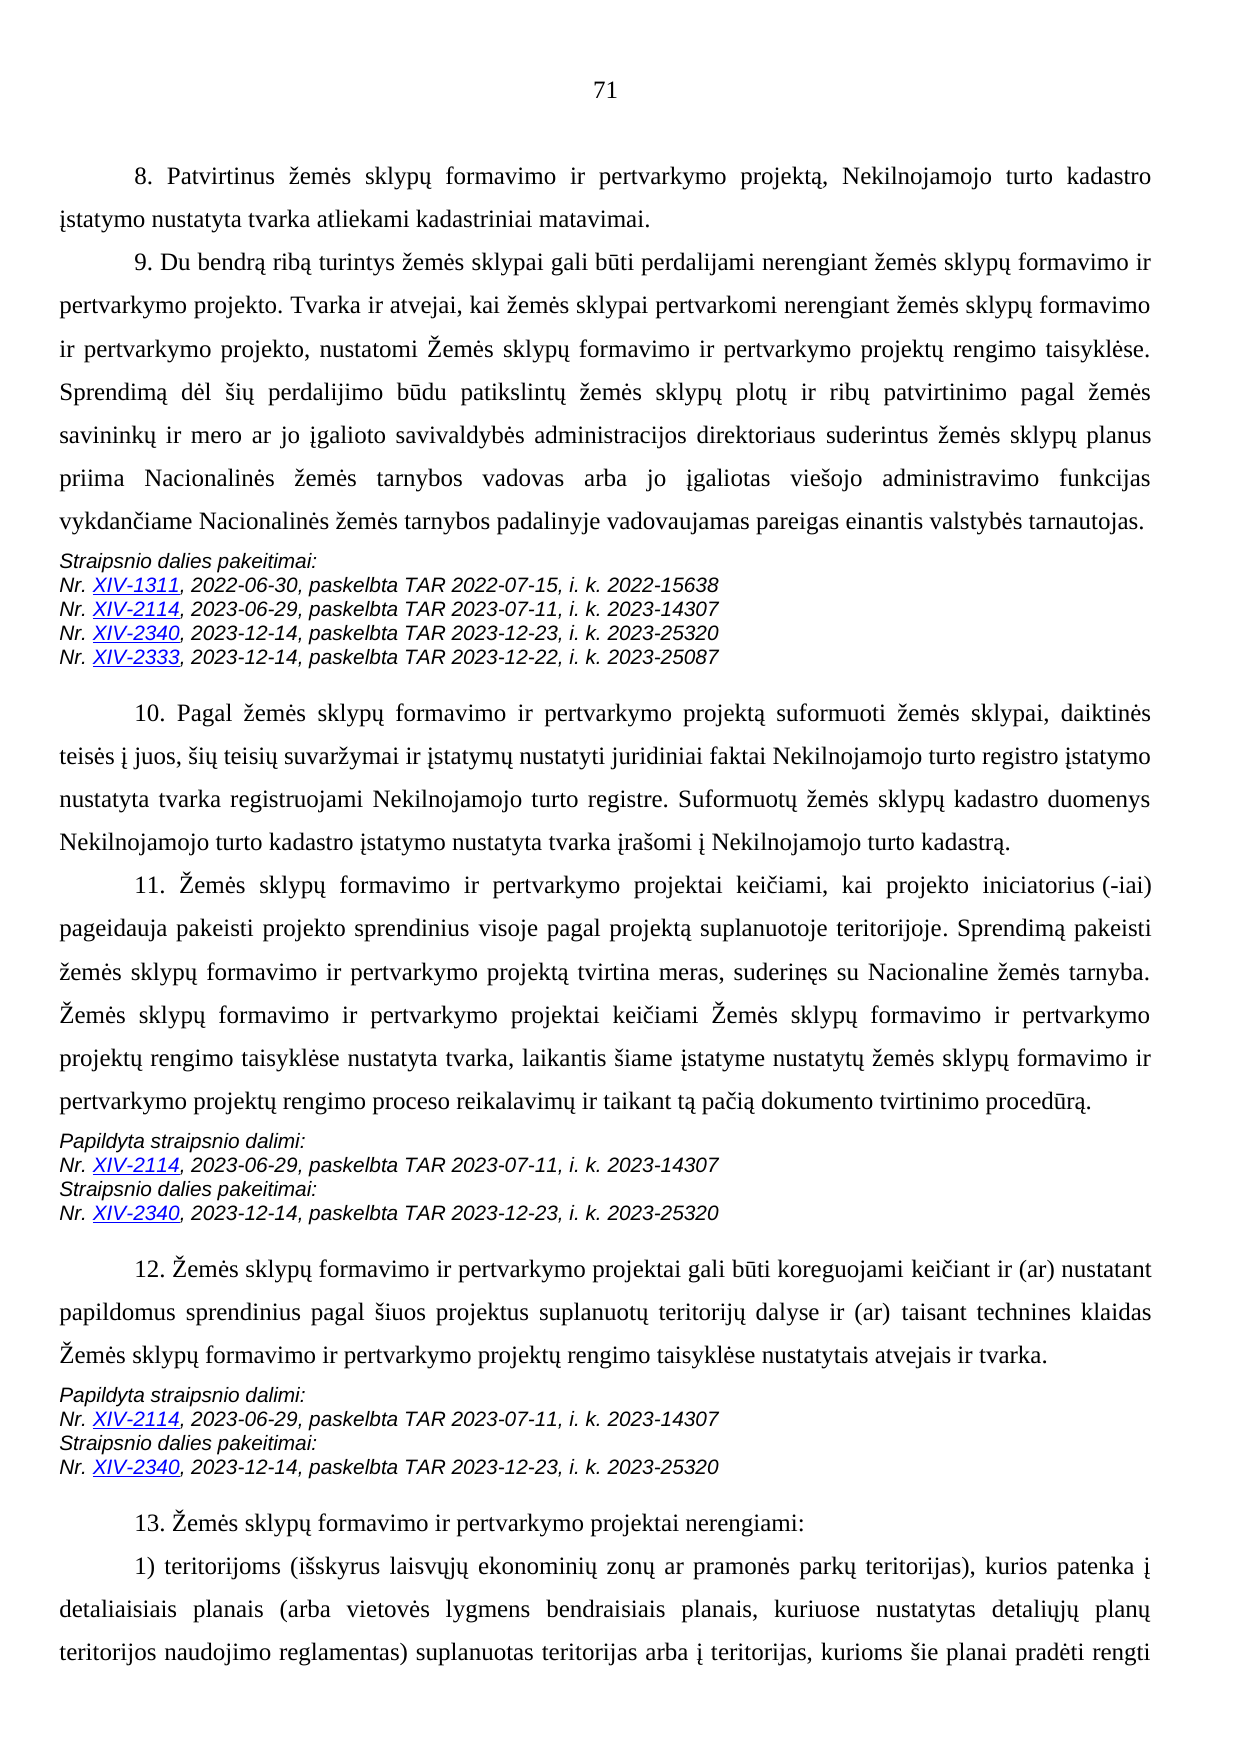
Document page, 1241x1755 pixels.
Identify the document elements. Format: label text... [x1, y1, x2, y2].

text Nr. XIV-2340, 2023-12-14, paskelbta TAR 2023-12-23, i. k. 2023-25320 [59, 1455, 1152, 1479]
text Nr. XIV-2333, 2023-12-14, paskelbta TAR 2023-12-22, i. k. 2023-25087 [59, 645, 1152, 669]
text 12. Žemės sklypų formavimo ir pertvarkymo projektai gali būti koreguojami keičiant ir (ar) nustatant papildomus sprendinius pagal šiuos projektus suplanuotų teritorijų dalyse ir (ar) taisant technines klaidas Žemės sklypų formavimo ir pertvarkymo projektų rengimo taisyklėse nustatytais atvejais ir tvarka. [59, 1254, 1152, 1369]
text Nr. XIV-2114, 2023-06-29, paskelbta TAR 2023-07-11, i. k. 2023-14307 [59, 597, 1152, 621]
text 13. Žemės sklypų formavimo ir pertvarkymo projektai nerengiami: [59, 1508, 1152, 1536]
text 1) teritorijoms (išskyrus laisvųjų ekonominių zonų ar pramonės parkų teritorijas), kurios patenka į detaliaisiais planais (arba vietovės lygmens bendraisiais planais, kuriuose nustatytas detaliųjų planų teritorijos naudojimo reglamentas) suplanuotas teritorijas arba į teritorijas, kurioms šie planai pradėti rengti [59, 1551, 1152, 1666]
text 10. Pagal žemės sklypų formavimo ir pertvarkymo projektą suformuoti žemės sklypai, daiktinės teisės į juos, šių teisių suvaržymai ir įstatymų nustatyti juridiniai faktai Nekilnojamojo turto registro įstatymo nustatyta tvarka registruojami Nekilnojamojo turto registre. Suformuotų žemės sklypų kadastro duomenys Nekilnojamojo turto kadastro įstatymo nustatyta tvarka įrašomi į Nekilnojamojo turto kadastrą. [59, 698, 1152, 856]
text 8. Patvirtinus žemės sklypų formavimo ir pertvarkymo projektą, Nekilnojamojo turto kadastro įstatymo nustatyta tvarka atliekami kadastriniai matavimai. [59, 161, 1152, 233]
text 11. Žemės sklypų formavimo ir pertvarkymo projektai keičiami, kai projekto iniciatorius (-iai) pageidauja pakeisti projekto sprendinius visoje pagal projektą suplanuotoje teritorijoje. Sprendimą pakeisti žemės sklypų formavimo ir pertvarkymo projektą tvirtina meras, suderinęs su Nacionaline žemės tarnyba. Žemės sklypų formavimo ir pertvarkymo projektai keičiami Žemės sklypų formavimo ir pertvarkymo projektų rengimo taisyklėse nustatyta tvarka, laikantis šiame įstatyme nustatytų žemės sklypų formavimo ir pertvarkymo projektų rengimo proceso reikalavimų ir taikant tą pačią dokumento tvirtinimo procedūrą. [59, 870, 1152, 1115]
text Nr. XIV-2114, 2023-06-29, paskelbta TAR 2023-07-11, i. k. 2023-14307 [59, 1407, 1152, 1431]
text Nr. XIV-1311, 2022-06-30, paskelbta TAR 2022-07-15, i. k. 2022-15638 [59, 573, 1152, 597]
text Straipsnio dalies pakeitimai: [59, 1431, 1152, 1455]
text Nr. XIV-2114, 2023-06-29, paskelbta TAR 2023-07-11, i. k. 2023-14307 [59, 1153, 1152, 1177]
text Papildyta straipsnio dalimi: [59, 1383, 1152, 1407]
text Straipsnio dalies pakeitimai: [59, 549, 1152, 573]
text Nr. XIV-2340, 2023-12-14, paskelbta TAR 2023-12-23, i. k. 2023-25320 [59, 1201, 1152, 1225]
text 9. Du bendrą ribą turintys žemės sklypai gali būti perdalijami nerengiant žemės sklypų formavimo ir pertvarkymo projekto. Tvarka ir atvejai, kai žemės sklypai pertvarkomi nerengiant žemės sklypų formavimo ir pertvarkymo projekto, nustatomi Žemės sklypų formavimo ir pertvarkymo projektų rengimo taisyklėse. Sprendimą dėl šių perdalijimo būdu patikslintų žemės sklypų plotų ir ribų patvirtinimo pagal žemės savininkų ir mero ar jo įgalioto savivaldybės administracijos direktoriaus suderintus žemės sklypų planus priima Nacionalinės žemės tarnybos vadovas arba jo įgaliotas viešojo administravimo funkcijas vykdančiame Nacionalinės žemės tarnybos padalinyje vadovaujamas pareigas einantis valstybės tarnautojas. [59, 247, 1152, 535]
text Nr. XIV-2340, 2023-12-14, paskelbta TAR 2023-12-23, i. k. 2023-25320 [59, 621, 1152, 645]
text Straipsnio dalies pakeitimai: [59, 1177, 1152, 1201]
text Papildyta straipsnio dalimi: [59, 1129, 1152, 1153]
